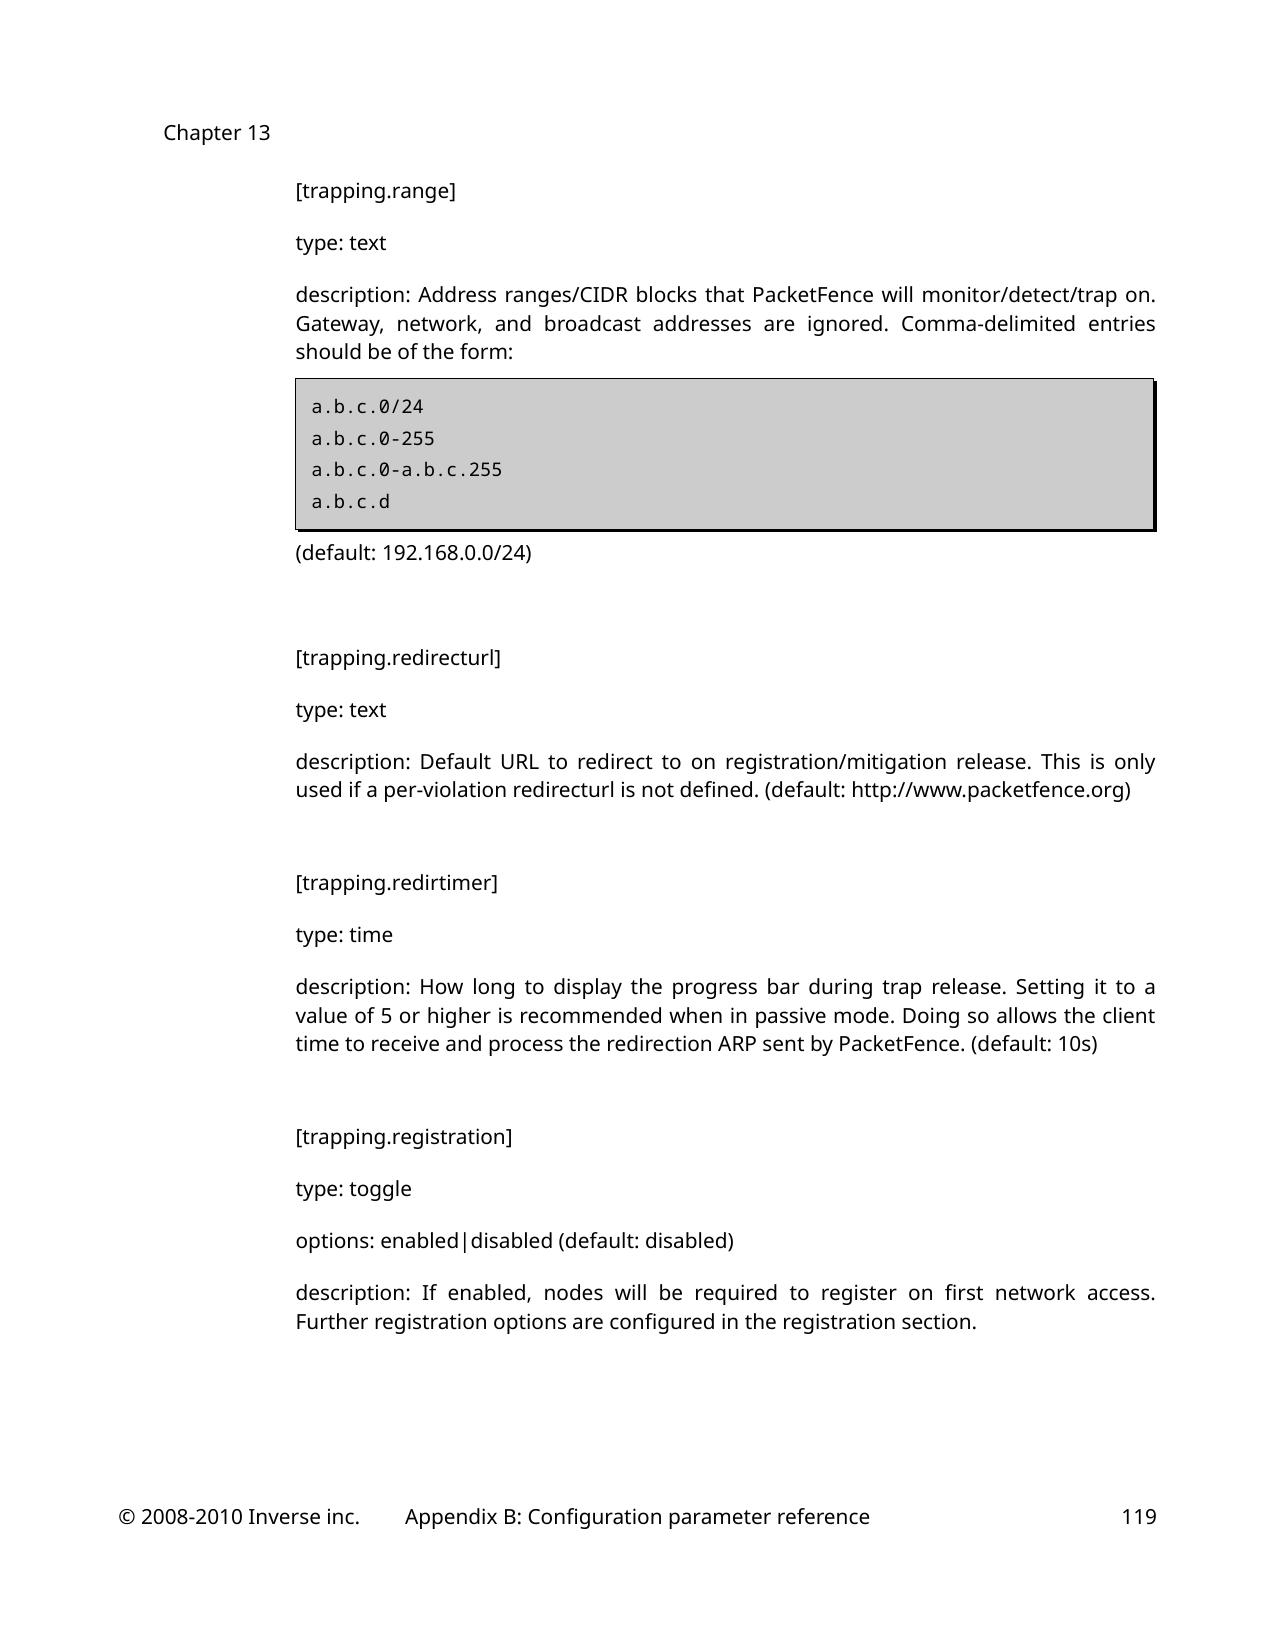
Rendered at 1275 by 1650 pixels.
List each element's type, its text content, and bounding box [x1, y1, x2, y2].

text type: text [295, 228, 1157, 257]
text [trapping.range] [295, 176, 1157, 204]
text description: If enabled, nodes will be required to register on first network access. Further registration options are configured in the registration section. [295, 1278, 1157, 1335]
text a.b.c.0-255 [296, 409, 1153, 441]
text a.b.c.0-a.b.c.255 [296, 441, 1153, 472]
text [trapping.redirtimer] [295, 868, 1157, 897]
text type: text [295, 695, 1157, 723]
text description: Default URL to redirect to on registration/mitigation release. This is only used if a per-violation redirecturl is not defined. (default: http://www.packetfence.org) [295, 747, 1157, 804]
text a.b.c.d [296, 472, 1153, 529]
text (default: 192.168.0.0/24) [295, 538, 1157, 567]
text a.b.c.0/24 [296, 379, 1153, 409]
text type: toggle [295, 1174, 1157, 1203]
text description: Address ranges/CIDR blocks that PacketFence will monitor/detect/trap on. Gateway, network, and broadcast addresses are ignored. Comma-delimited entries should be of the form: [295, 280, 1157, 366]
text type: time [295, 920, 1157, 949]
text options: enabled|disabled (default: disabled) [295, 1226, 1157, 1255]
text [trapping.redirecturl] [295, 643, 1157, 671]
text [trapping.registration] [295, 1122, 1157, 1151]
text description: How long to display the progress bar during trap release. Setting it to a value of 5 or higher is recommended when in passive mode. Doing so allows the client time to receive and process the redirection ARP sent by PacketFence. (default: 10s) [295, 972, 1157, 1058]
